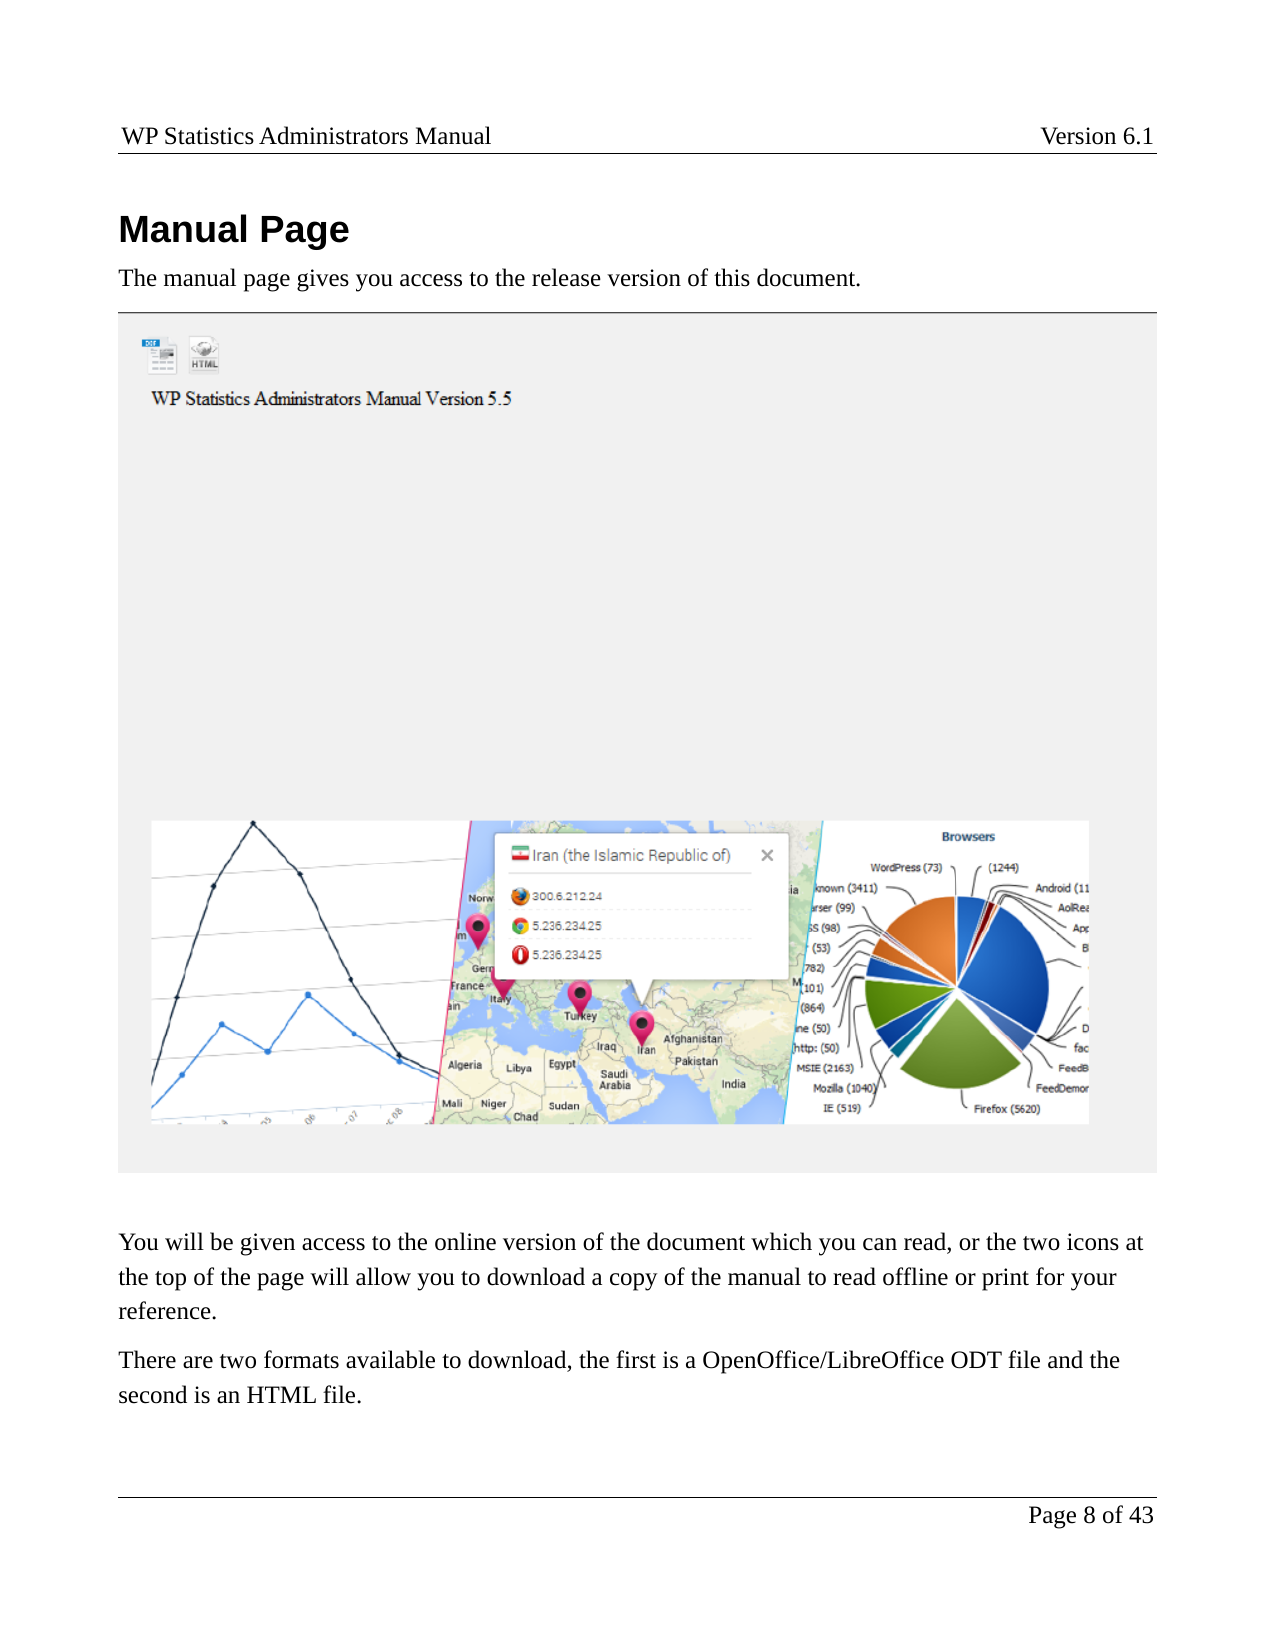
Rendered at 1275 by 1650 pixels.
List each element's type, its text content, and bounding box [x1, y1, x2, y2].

text You will be given access to the online version of the document which you can read, or the two icons at the top of the page will allow you to download a copy of the manual to read offline or print for your reference. [118, 1227, 1157, 1325]
subtitle Manual Page [118, 207, 1157, 251]
text The manual page gives you access to the release version of this document. [118, 263, 1157, 292]
picture [118, 312, 1157, 1173]
text There are two formats available to download, the first is a OpenOffice/LibreOffice ODT file and the second is an HTML file. [118, 1345, 1157, 1409]
